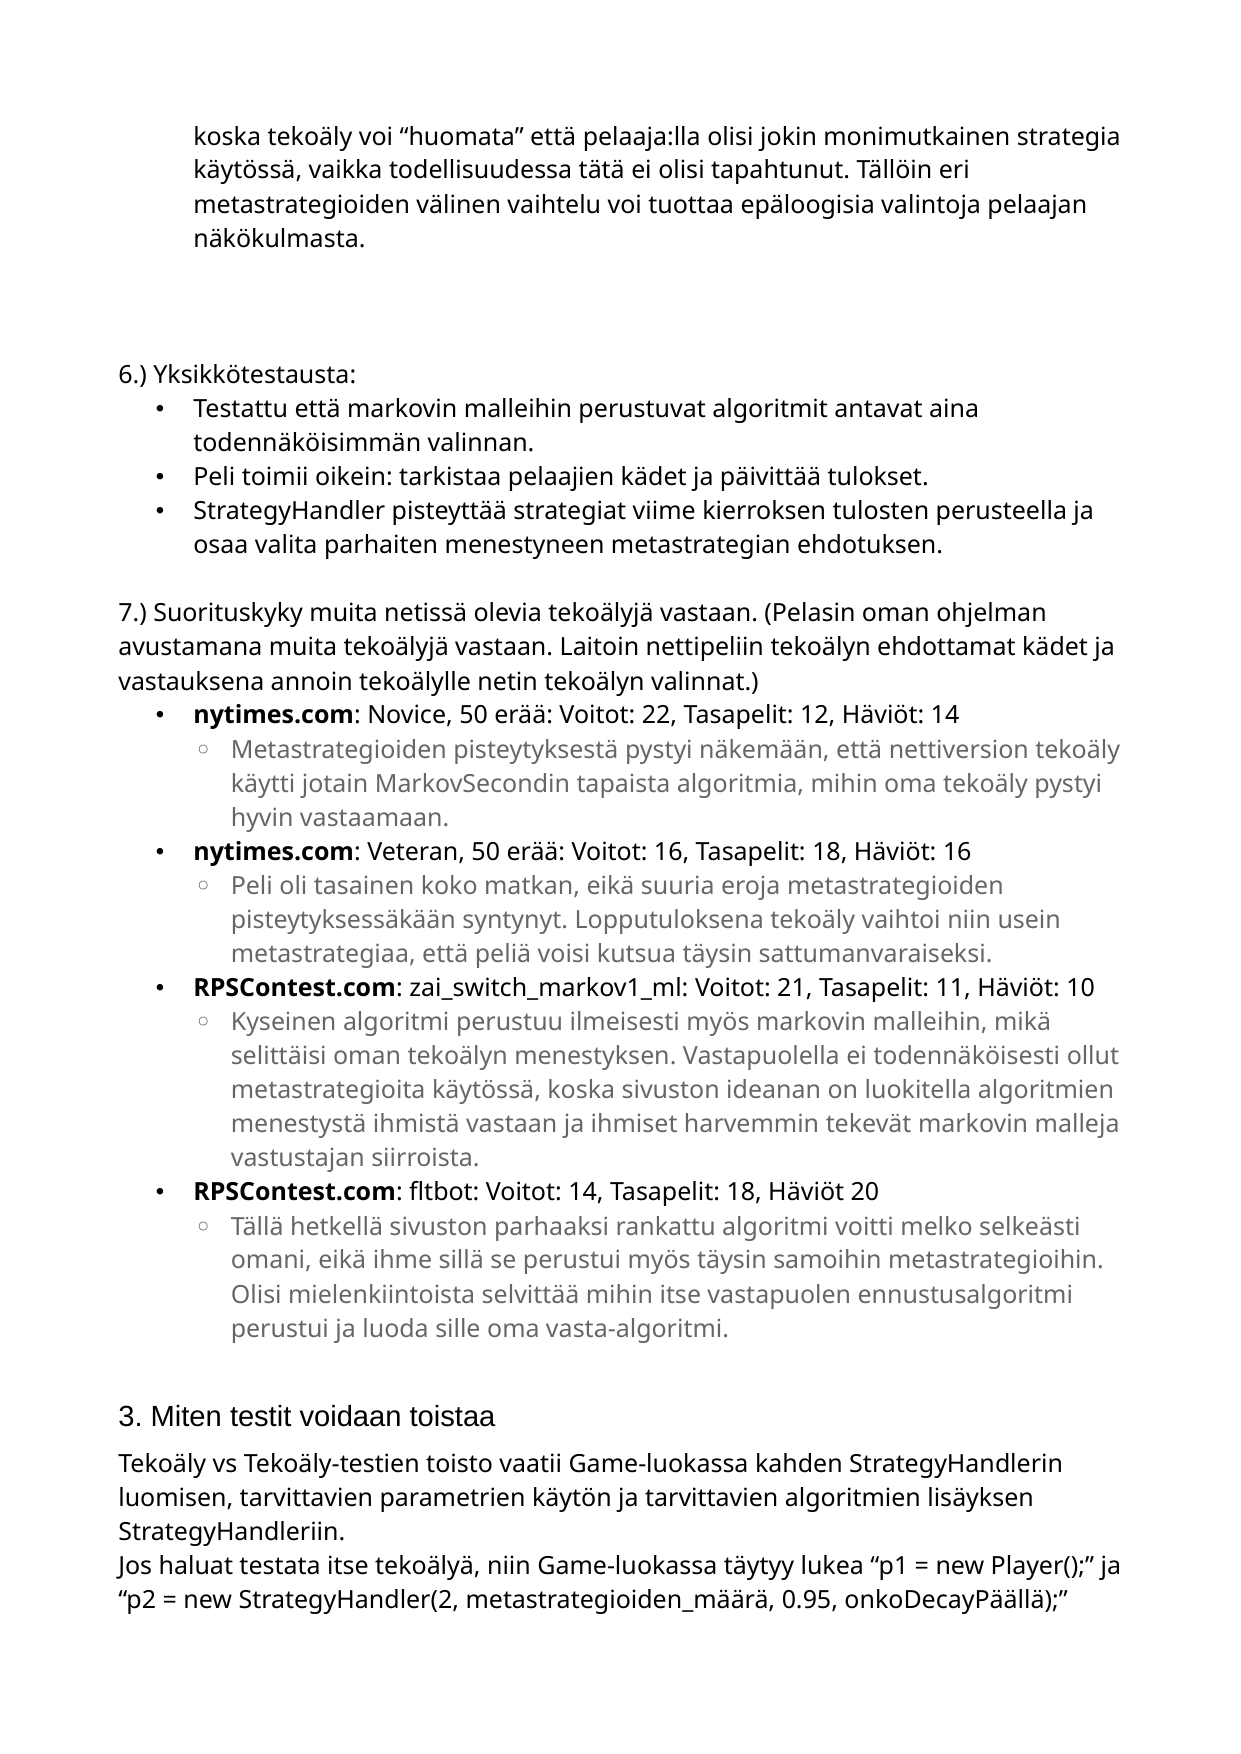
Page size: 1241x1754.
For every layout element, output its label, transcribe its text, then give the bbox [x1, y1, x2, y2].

list Peli oli tasainen koko matkan, eikä suuria eroja metastrategioiden pisteytyksessäkään syntynyt. Lopputuloksena tekoäly vaihtoi niin usein metastrategiaa, että peliä voisi kutsua täysin sattumanvaraiseksi. [193, 867, 1122, 970]
list Metastrategioiden pisteytyksestä pystyi näkemään, että nettiversion tekoäly käytti jotain MarkovSecondin tapaista algoritmia, mihin oma tekoäly pystyi hyvin vastaamaan. [193, 731, 1122, 833]
list RPSContest.com: fltbot: Voitot: 14, Tasapelit: 18, Häviöt 20 [156, 1174, 1122, 1208]
list StrategyHandler pisteyttää strategiat viime kierroksen tulosten perusteella ja osaa valita parhaiten menestyneen metastrategian ehdotuksen. [156, 493, 1122, 561]
text Jos haluat testata itse tekoälyä, niin Game-luokassa täytyy lukea “p1 = new Player();” ja “p2 = new StrategyHandler(2, metastrategioiden_määrä, 0.95, onkoDecayPäällä);” [118, 1547, 1122, 1616]
text Tekoäly vs Tekoäly-testien toisto vaatii Game-luokassa kahden StrategyHandlerin luomisen, tarvittavien parametrien käytön ja tarvittavien algoritmien lisäyksen StrategyHandleriin. [118, 1445, 1122, 1547]
list Kyseinen algoritmi perustuu ilmeisesti myös markovin malleihin, mikä selittäisi oman tekoälyn menestyksen. Vastapuolella ei todennäköisesti ollut metastrategioita käytössä, koska sivuston ideanan on luokitella algoritmien menestystä ihmistä vastaan ja ihmiset harvemmin tekevät markovin malleja vastustajan siirroista. [193, 1004, 1122, 1174]
text 7.) Suorituskyky muita netissä olevia tekoälyjä vastaan. (Pelasin oman ohjelman avustamana muita tekoälyjä vastaan. Laitoin nettipeliin tekoälyn ehdottamat kädet ja vastauksena annoin tekoälylle netin tekoälyn valinnat.) [118, 595, 1122, 697]
list koska tekoäly voi “huomata” että pelaaja:lla olisi jokin monimutkainen strategia käytössä, vaikka todellisuudessa tätä ei olisi tapahtunut. Tällöin eri metastrategioiden välinen vaihtelu voi tuottaa epäloogisia valintoja pelaajan näkökulmasta. [156, 118, 1122, 254]
list Peli toimii oikein: tarkistaa pelaajien kädet ja päivittää tulokset. [156, 459, 1122, 493]
list Testattu että markovin malleihin perustuvat algoritmit antavat aina todennäköisimmän valinnan. [156, 391, 1122, 459]
list nytimes.com: Novice, 50 erää: Voitot: 22, Tasapelit: 12, Häviöt: 14 [156, 697, 1122, 731]
list Tällä hetkellä sivuston parhaaksi rankattu algoritmi voitti melko selkeästi omani, eikä ihme sillä se perustui myös täysin samoihin metastrategioihin. Olisi mielenkiintoista selvittää mihin itse vastapuolen ennustusalgoritmi perustui ja luoda sille oma vasta-algoritmi. [193, 1208, 1122, 1344]
list RPSContest.com: zai_switch_markov1_ml: Voitot: 21, Tasapelit: 11, Häviöt: 10 [156, 970, 1122, 1004]
subtitle 3. Miten testit voidaan toistaa [118, 1399, 1122, 1433]
text 6.) Yksikkötestausta: [118, 357, 1122, 391]
list nytimes.com: Veteran, 50 erää: Voitot: 16, Tasapelit: 18, Häviöt: 16 [156, 833, 1122, 867]
